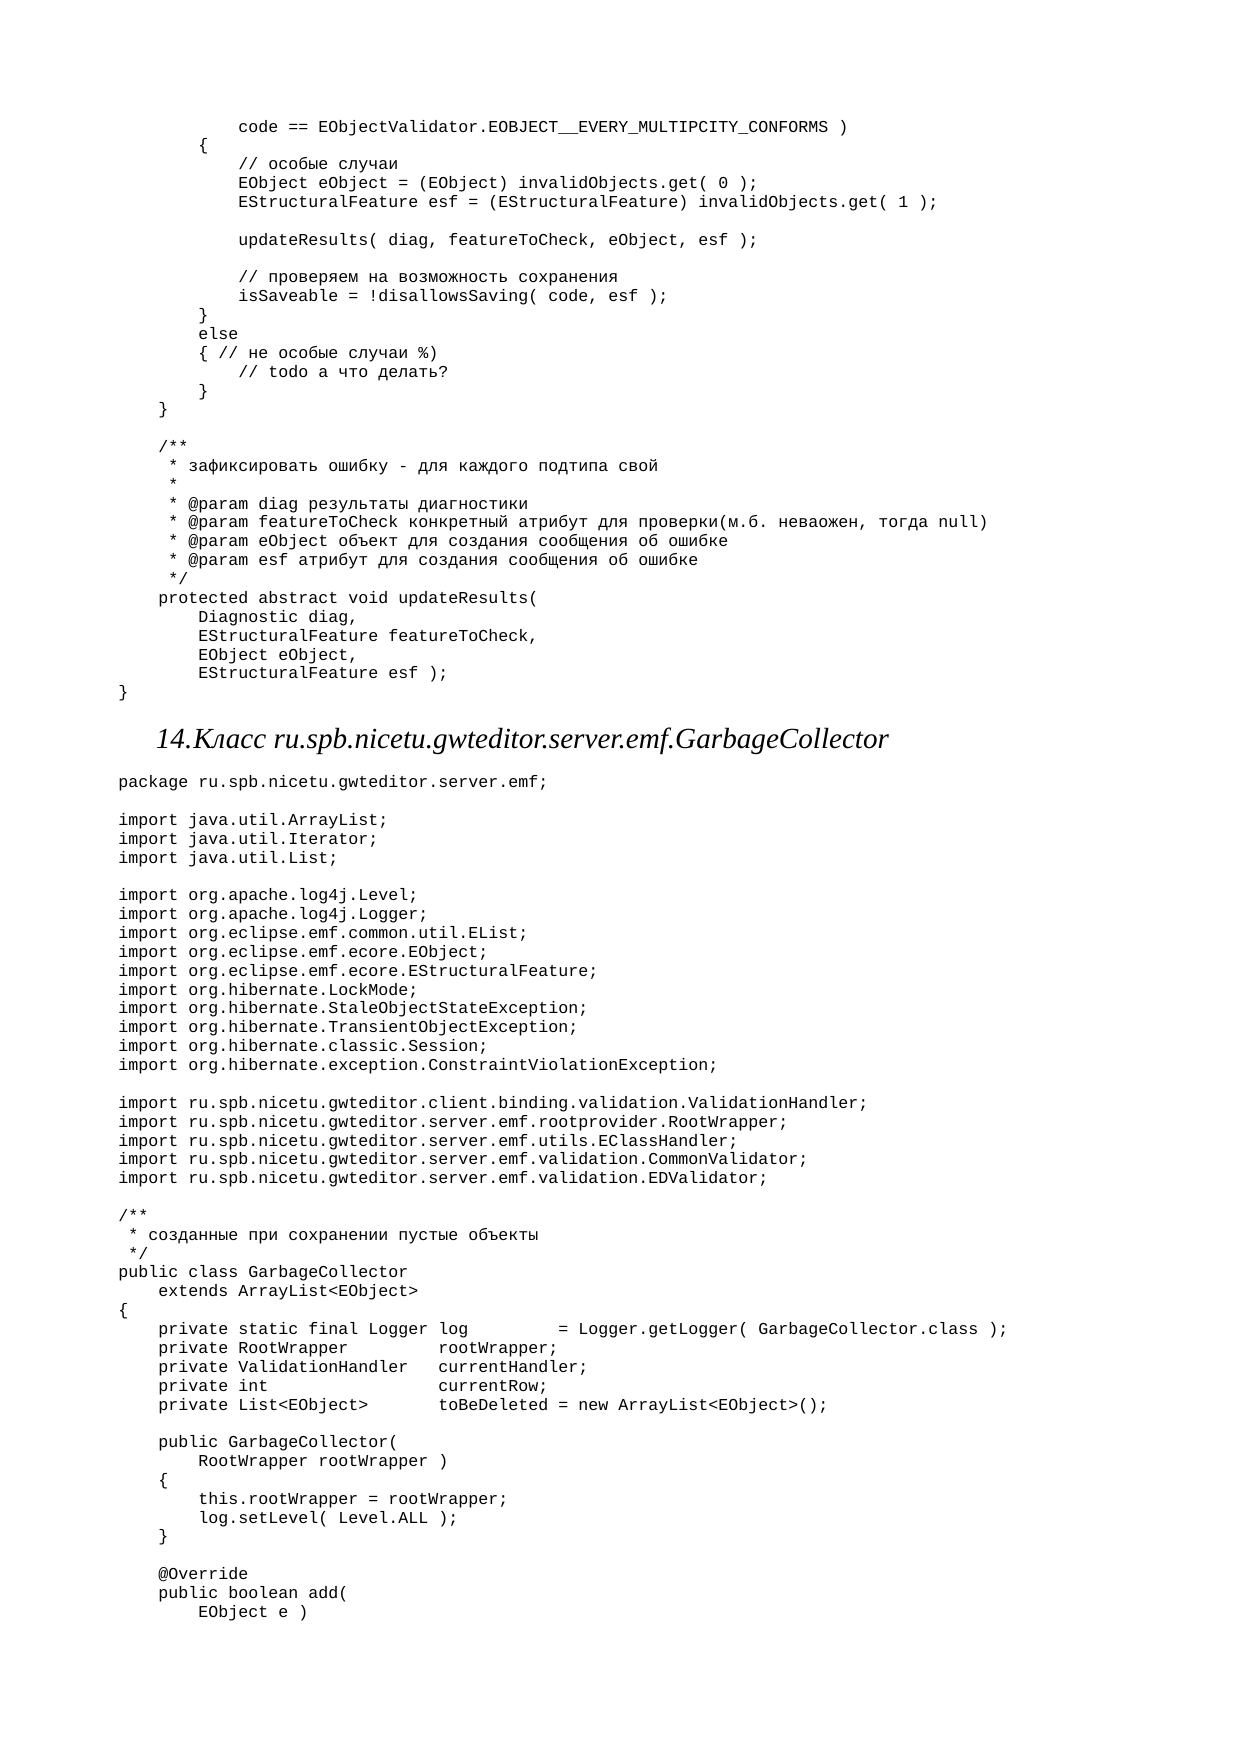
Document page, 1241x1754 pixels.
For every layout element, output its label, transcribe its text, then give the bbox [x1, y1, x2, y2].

text /** [118, 439, 1122, 457]
text public GarbageCollector( [118, 1434, 1122, 1453]
text import ru.spb.nicetu.gwteditor.server.emf.validation.EDValidator; [118, 1170, 1122, 1189]
text } [118, 401, 1122, 420]
text extends ArrayList<EObject> [118, 1283, 1122, 1302]
text updateResults( diag, featureToCheck, eObject, esf ); [118, 231, 1122, 250]
text { [118, 1302, 1122, 1321]
text import org.hibernate.LockMode; [118, 981, 1122, 1000]
text } [118, 684, 1122, 703]
text // особые случаи [118, 156, 1122, 175]
text @Override [118, 1566, 1122, 1584]
text // проверяем на возможность сохранения [118, 269, 1122, 288]
text */ [118, 1245, 1122, 1264]
text else [118, 326, 1122, 344]
text import ru.spb.nicetu.gwteditor.server.emf.rootprovider.RootWrapper; [118, 1113, 1122, 1132]
text } [118, 1528, 1122, 1547]
text log.setLevel( Level.ALL ); [118, 1509, 1122, 1528]
text * созданные при сохранении пустые объекты [118, 1226, 1122, 1245]
text isSaveable = !disallowsSaving( code, esf ); [118, 288, 1122, 307]
text private static final Logger log = Logger.getLogger( GarbageCollector.class ); [118, 1321, 1122, 1339]
text { // не особые случаи %) [118, 344, 1122, 363]
text private ValidationHandler currentHandler; [118, 1358, 1122, 1377]
text EObject e ) [118, 1603, 1122, 1622]
text } [118, 382, 1122, 401]
text } [118, 307, 1122, 326]
text this.rootWrapper = rootWrapper; [118, 1490, 1122, 1509]
text * @param eObject объект для создания сообщения об ошибке [118, 533, 1122, 552]
text RootWrapper rootWrapper ) [118, 1453, 1122, 1471]
text import ru.spb.nicetu.gwteditor.server.emf.validation.CommonValidator; [118, 1151, 1122, 1170]
text import org.eclipse.emf.ecore.EStructuralFeature; [118, 962, 1122, 981]
text import org.hibernate.TransientObjectException; [118, 1019, 1122, 1038]
text private int currentRow; [118, 1377, 1122, 1396]
text { [118, 1471, 1122, 1490]
text public class GarbageCollector [118, 1264, 1122, 1283]
text import ru.spb.nicetu.gwteditor.client.binding.validation.ValidationHandler; [118, 1094, 1122, 1113]
text // todo а что делать? [118, 363, 1122, 382]
text public boolean add( [118, 1584, 1122, 1603]
text Diagnostic diag, [118, 608, 1122, 627]
text EObject eObject, [118, 646, 1122, 665]
text package ru.spb.nicetu.gwteditor.server.emf; [118, 774, 1122, 793]
text private RootWrapper rootWrapper; [118, 1339, 1122, 1358]
text * @param featureToCheck конкретный атрибут для проверки(м.б. неваожен, тогда null) [118, 514, 1122, 533]
text import org.hibernate.StaleObjectStateException; [118, 1000, 1122, 1019]
text { [118, 137, 1122, 156]
text import org.hibernate.exception.ConstraintViolationException; [118, 1057, 1122, 1076]
text import org.hibernate.classic.Session; [118, 1038, 1122, 1057]
text import org.eclipse.emf.common.util.EList; [118, 925, 1122, 943]
text import org.apache.log4j.Logger; [118, 906, 1122, 925]
text import org.eclipse.emf.ecore.EObject; [118, 943, 1122, 962]
text EStructuralFeature featureToCheck, [118, 627, 1122, 646]
text * [118, 476, 1122, 495]
text private List<EObject> toBeDeleted = new ArrayList<EObject>(); [118, 1396, 1122, 1415]
text EObject eObject = (EObject) invalidObjects.get( 0 ); [118, 175, 1122, 193]
text import java.util.List; [118, 849, 1122, 868]
text */ [118, 571, 1122, 589]
text code == EObjectValidator.EOBJECT__EVERY_MULTIPCITY_CONFORMS ) [118, 118, 1122, 137]
text EStructuralFeature esf ); [118, 665, 1122, 684]
text /** [118, 1207, 1122, 1226]
text * @param esf атрибут для создания сообщения об ошибке [118, 552, 1122, 571]
text import org.apache.log4j.Level; [118, 887, 1122, 906]
text * зафиксировать ошибку - для каждого подтипа свой [118, 457, 1122, 476]
text * @param diag результаты диагностики [118, 495, 1122, 514]
list Класс ru.spb.nicetu.gwteditor.server.emf.GarbageCollector [156, 721, 1122, 755]
text import java.util.Iterator; [118, 830, 1122, 849]
text protected abstract void updateResults( [118, 589, 1122, 608]
text EStructuralFeature esf = (EStructuralFeature) invalidObjects.get( 1 ); [118, 193, 1122, 212]
text import java.util.ArrayList; [118, 812, 1122, 830]
text import ru.spb.nicetu.gwteditor.server.emf.utils.EClassHandler; [118, 1132, 1122, 1151]
